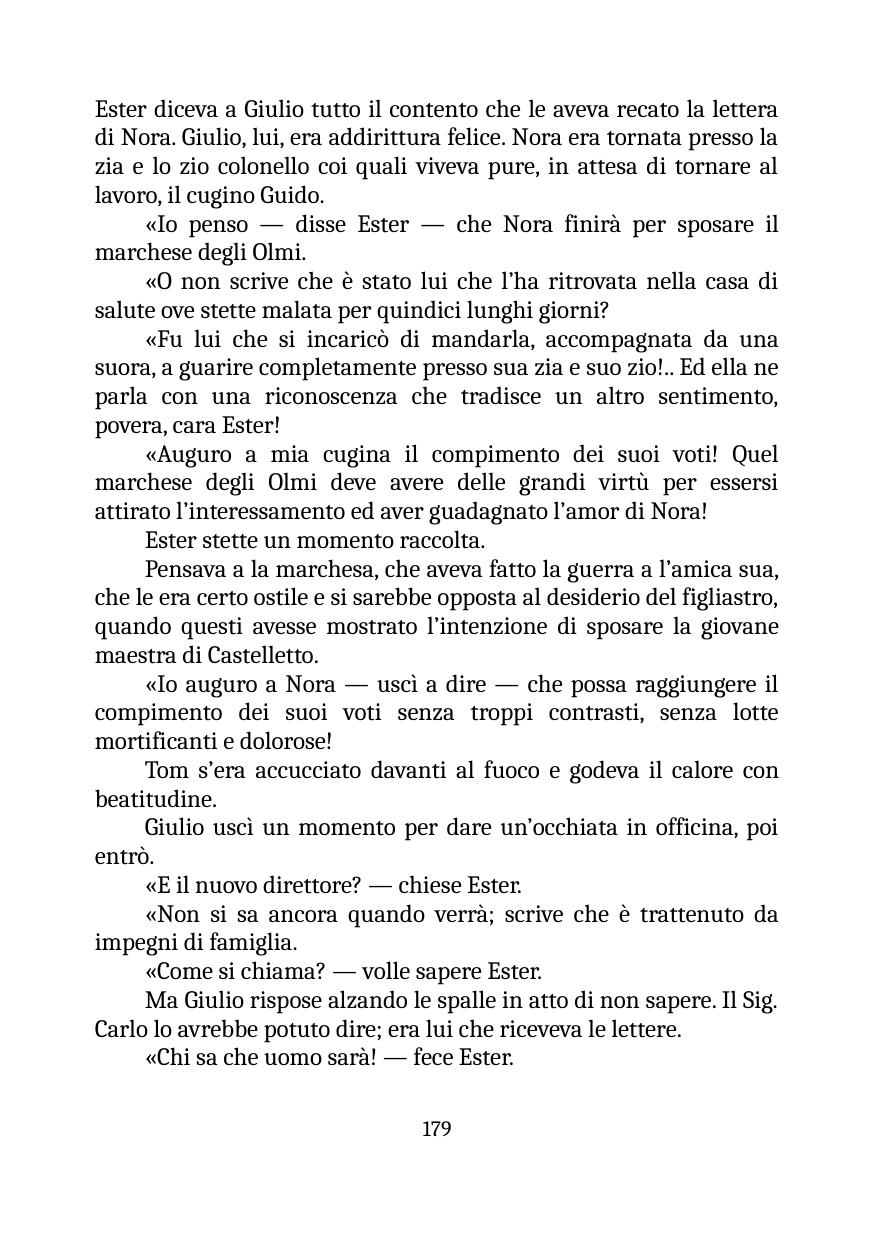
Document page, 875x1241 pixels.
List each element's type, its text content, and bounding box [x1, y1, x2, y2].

text Pensava a la marchesa, che aveva fatto la guerra a l’amica sua, che le era certo ostile e si sarebbe opposta al desiderio del figliastro, quando questi avesse mostrato l’intenzione di sposare la giovane maestra di Castelletto. [94, 554, 779, 669]
text «O non scrive che è stato lui che l’ha ritrovata nella casa di salute ove stette malata per quindici lunghi giorni? [94, 267, 779, 324]
text «Chi sa che uomo sarà! — fece Ester. [94, 1043, 779, 1072]
text «Io penso — disse Ester — che Nora finirà per sposare il marchese degli Olmi. [94, 209, 779, 267]
text Giulio uscì un momento per dare un’occhiata in officina, poi entrò. [94, 813, 779, 871]
text «Non si sa ancora quando verrà; scrive che è trattenuto da impegni di famiglia. [94, 899, 779, 957]
text «Io auguro a Nora — uscì a dire — che possa raggiungere il compimento dei suoi voti senza troppi contrasti, senza lotte mortificanti e dolorose! [94, 669, 779, 756]
text «Auguro a mia cugina il compimento dei suoi voti! Quel marchese degli Olmi deve avere delle grandi virtù per essersi attirato l’interessamento ed aver guadagnato l’amor di Nora! [94, 439, 779, 526]
text «Come si chiama? — volle sapere Ester. [94, 957, 779, 986]
text Ma Giulio rispose alzando le spalle in atto di non sapere. Il Sig. Carlo lo avrebbe potuto dire; era lui che riceveva le lettere. [94, 986, 779, 1043]
text Ester stette un momento raccolta. [94, 526, 779, 554]
text «Fu lui che si incaricò di mandarla, accompagnata da una suora, a guarire completamente presso sua zia e suo zio!.. Ed ella ne parla con una riconoscenza che tradisce un altro sentimento, povera, cara Ester! [94, 324, 779, 439]
text «E il nuovo direttore? — chiese Ester. [94, 871, 779, 899]
text Tom s’era accucciato davanti al fuoco e godeva il calore con beatitudine. [94, 756, 779, 813]
text Ester diceva a Giulio tutto il contento che le aveva recato la lettera di Nora. Giulio, lui, era addirittura felice. Nora era tornata presso la zia e lo zio colonello coi quali viveva pure, in attesa di tornare al lavoro, il cugino Guido. [94, 94, 779, 209]
